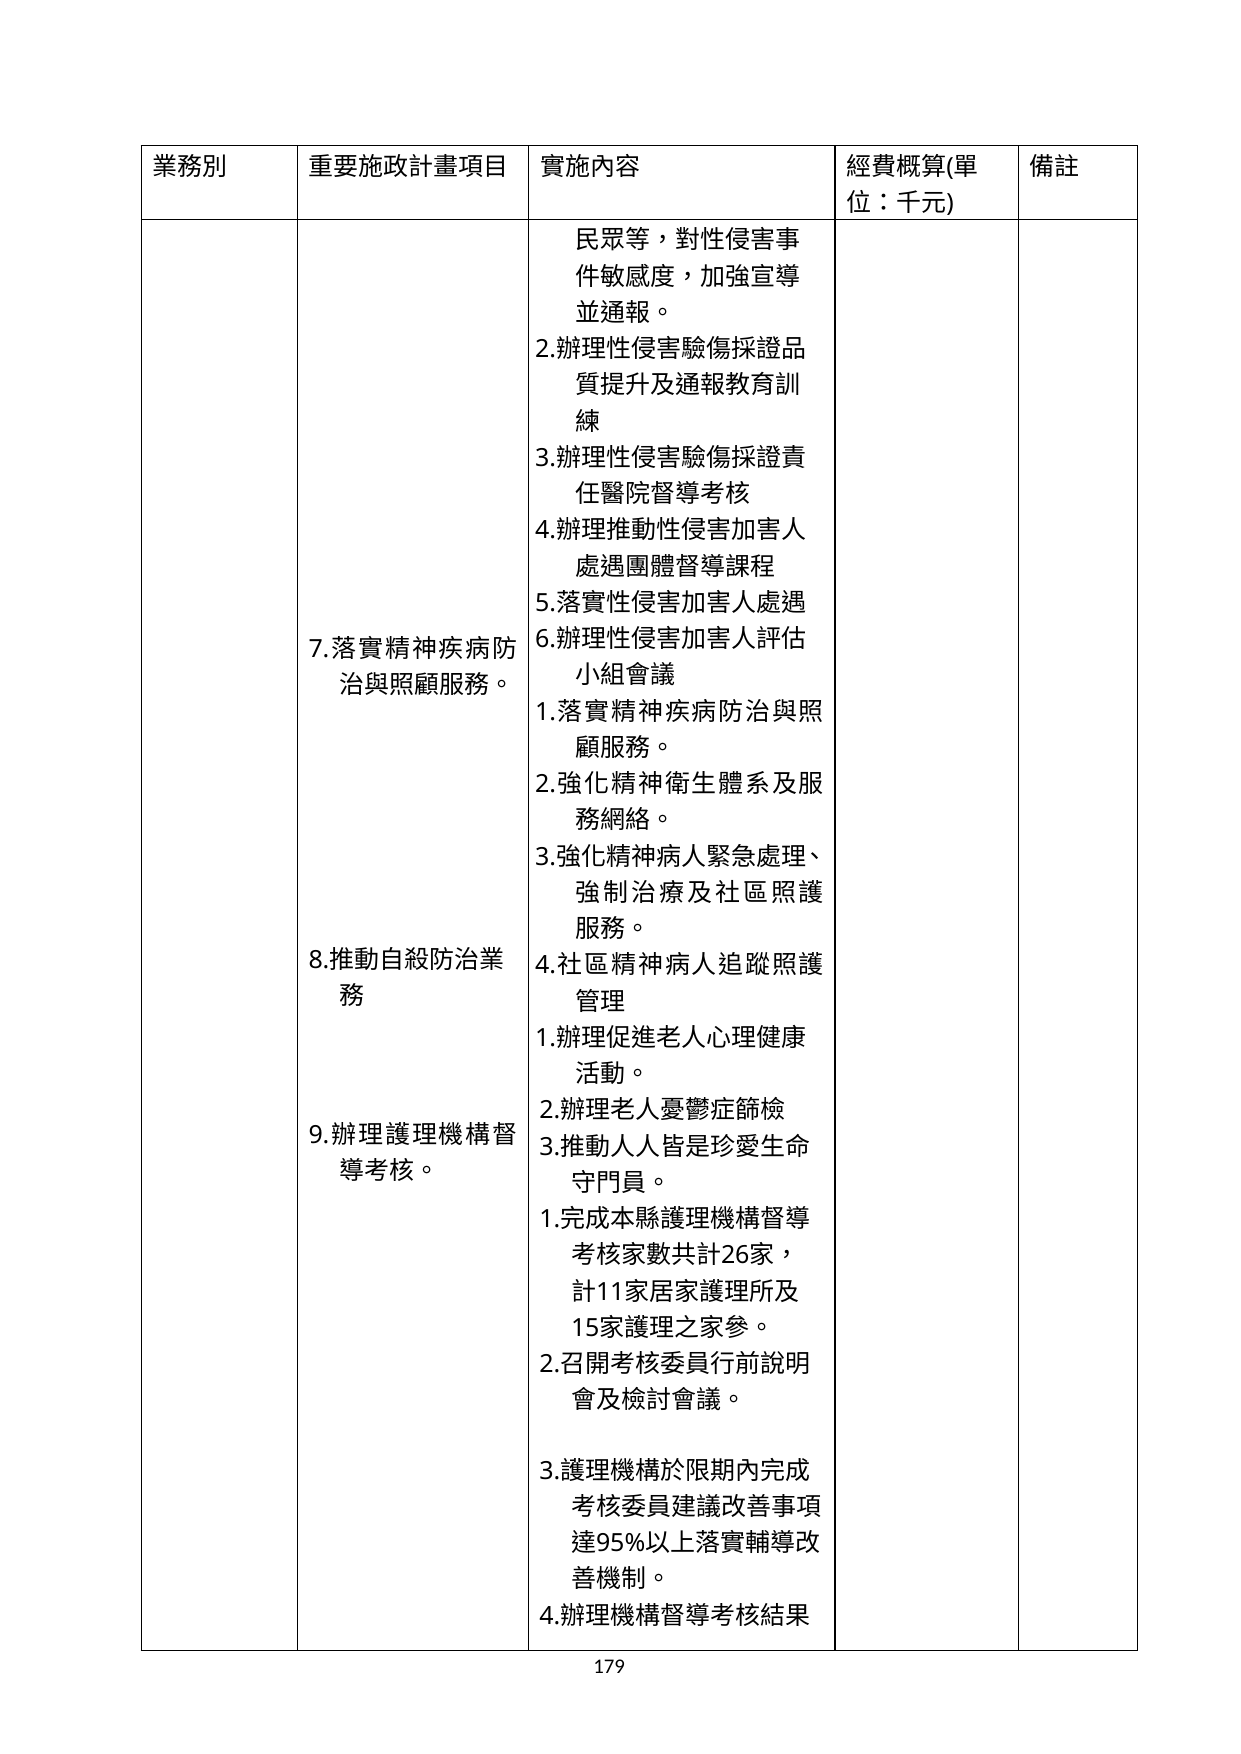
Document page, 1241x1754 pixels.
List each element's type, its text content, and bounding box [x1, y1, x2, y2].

table_cell 民眾等，對性侵害事件敏感度，加強宣導並通報。 2.辦理性侵害驗傷採證品質提升及通報教育訓練 3.辦理性侵害驗傷採證責任醫院督導考核 4.辦理推動性侵害加害人處遇團體督導課程 5.落實性侵害加害人處遇 6.辦理性侵害加害人評估小組會議 1.落實精神疾病防治與照顧服務。 2.強化精神衛生體系及服務網絡。 3.強化精神病人緊急處理、強制治療及社區照護服務。 4.社區精神病人追蹤照護管理 1.辦理促進老人心理健康活動。 2.辦理老人憂鬱症篩檢 3.推動人人皆是珍愛生命守門員。 1.完成本縣護理機構督導考核家數共計26家，計11家居家護理所及15家護理之家參。 2.召開考核委員行前說明會及檢討會議。 3.護理機構於限期內完成考核委員建議改善事項達95%以上落實輔導改善機制。 4.辦理機構督導考核結果 [529, 220, 834, 1650]
table_cell 7.落實精神疾病防治與照顧服務。 8.推動自殺防治業務 9.辦理護理機構督導考核。 [298, 220, 528, 1650]
table_header 備註 [1019, 146, 1137, 219]
table_cell [142, 220, 297, 1650]
table_header 實施內容 [529, 146, 834, 219]
table_cell [836, 220, 1018, 1650]
table_header 經費概算(單位：千元) [836, 146, 1018, 219]
table_cell [1019, 220, 1137, 1650]
table_header 業務別 [142, 146, 297, 219]
table_header 重要施政計畫項目 [298, 146, 528, 219]
